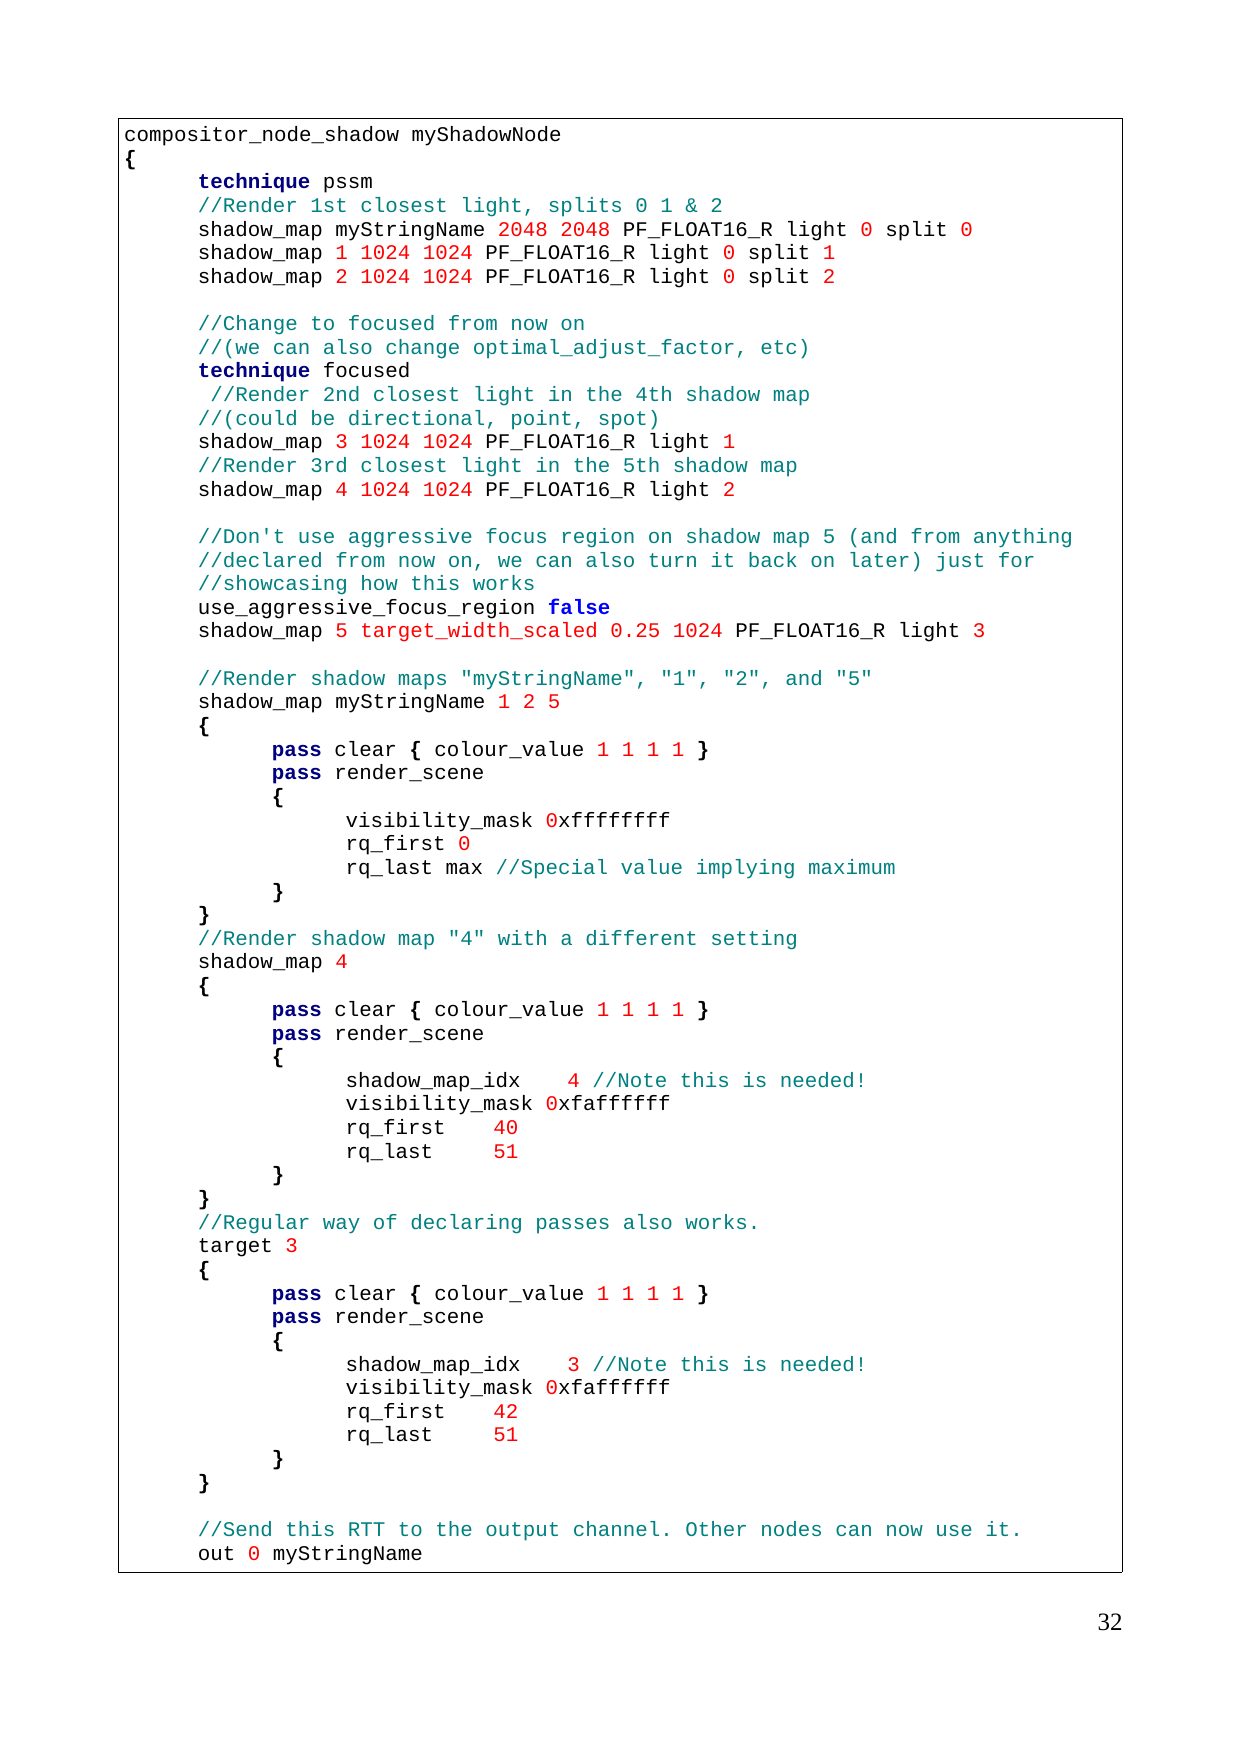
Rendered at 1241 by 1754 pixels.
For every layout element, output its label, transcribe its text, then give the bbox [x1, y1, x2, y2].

table_header compositor_node_shadow myShadowNode { technique pssm //Render 1st closest light, splits 0 1 & 2 shadow_map myStringName 2048 2048 PF_FLOAT16_R light 0 split 0 shadow_map 1 1024 1024 PF_FLOAT16_R light 0 split 1 shadow_map 2 1024 1024 PF_FLOAT16_R light 0 split 2 //Change to focused from now on //(we can also change optimal_adjust_factor, etc) technique focused //Render 2nd closest light in the 4th shadow map //(could be directional, point, spot) shadow_map 3 1024 1024 PF_FLOAT16_R light 1 //Render 3rd closest light in the 5th shadow map shadow_map 4 1024 1024 PF_FLOAT16_R light 2 //Don't use aggressive focus region on shadow map 5 (and from anything //declared from now on, we can also turn it back on later) just for //showcasing how this works use_aggressive_focus_region false shadow_map 5 target_width_scaled 0.25 1024 PF_FLOAT16_R light 3 //Render shadow maps "myStringName", "1", "2", and "5" shadow_map myStringName 1 2 5 { pass clear { colour_value 1 1 1 1 } pass render_scene { visibility_mask 0xffffffff rq_first 0 rq_last max //Special value implying maximum } } //Render shadow map "4" with a different setting shadow_map 4 { pass clear { colour_value 1 1 1 1 } pass render_scene { shadow_map_idx 4 //Note this is needed! visibility_mask 0xfaffffff rq_first 40 rq_last 51 } } //Regular way of declaring passes also works. target 3 { pass clear { colour_value 1 1 1 1 } pass render_scene { shadow_map_idx 3 //Note this is needed! visibility_mask 0xfaffffff rq_first 42 rq_last 51 } } //Send this RTT to the output channel. Other nodes can now use it. out 0 myStringName [119, 119, 1122, 1572]
